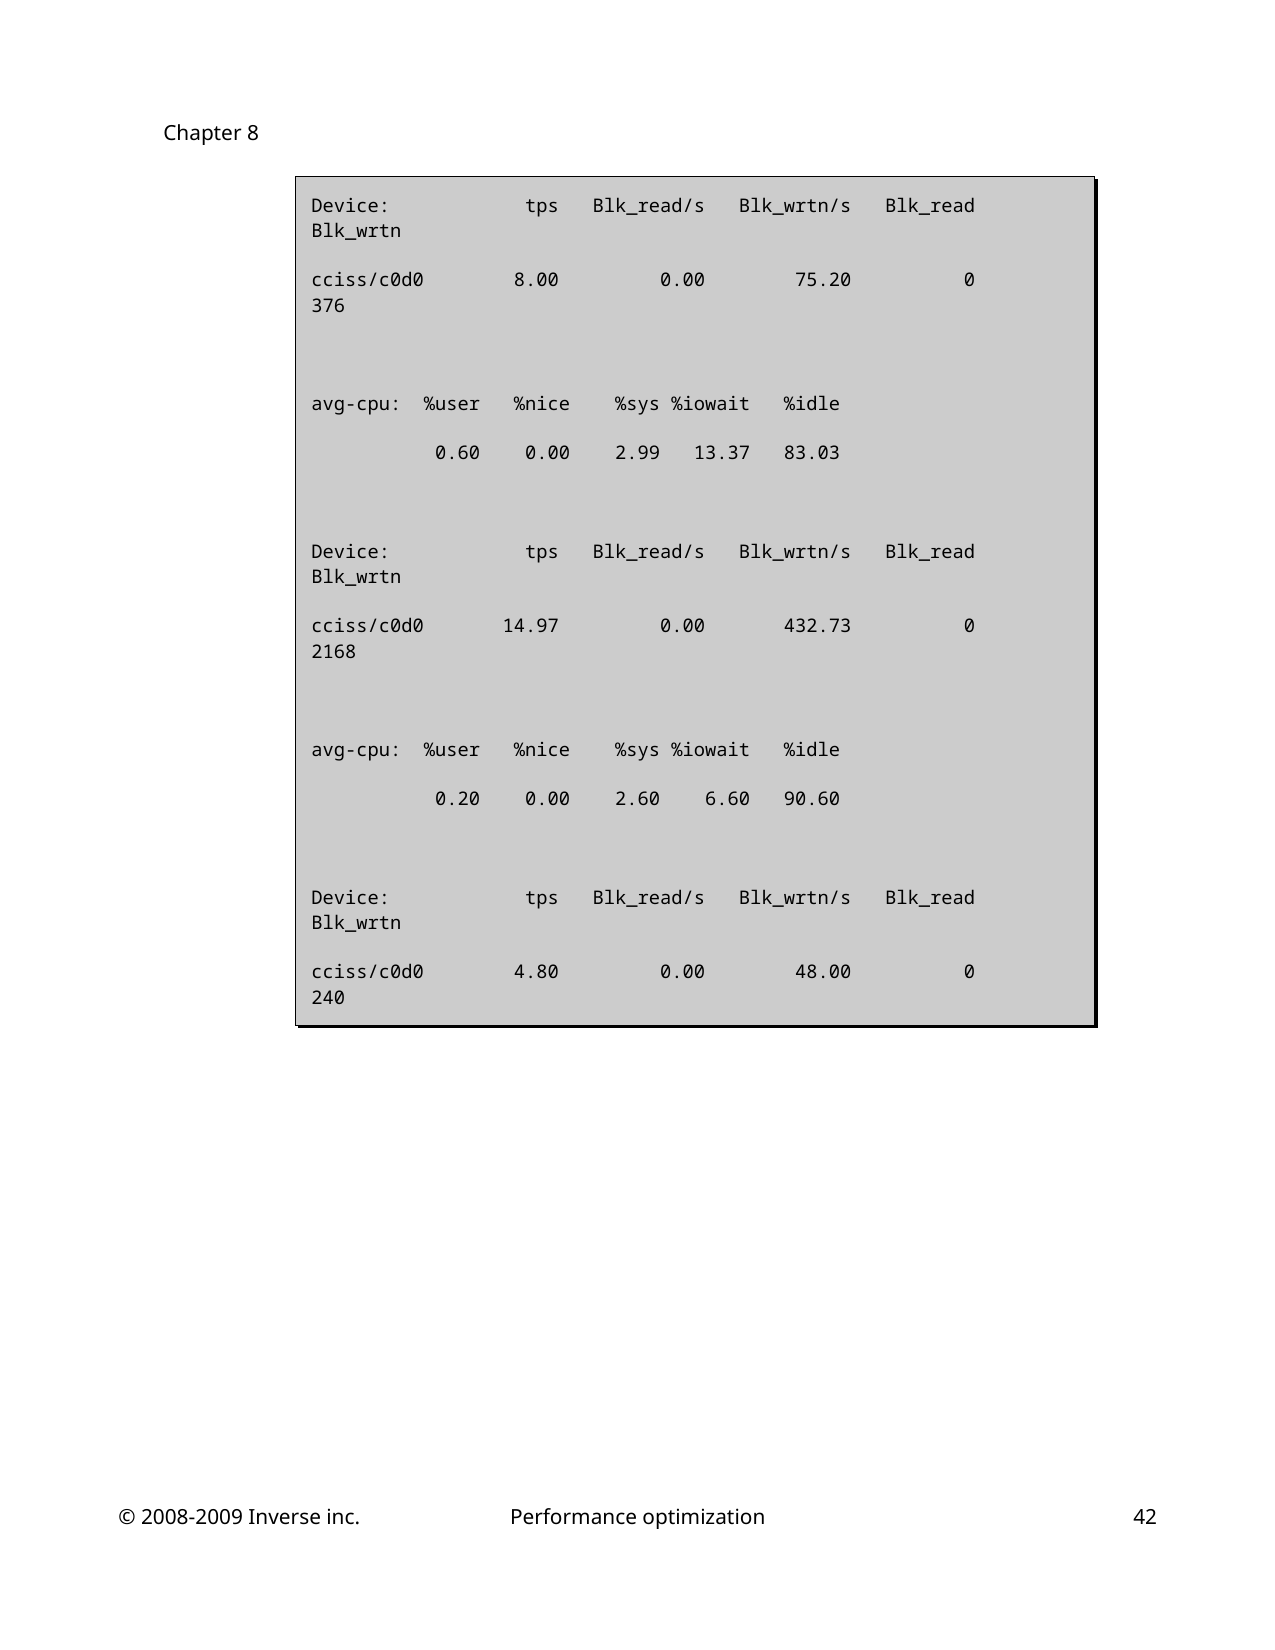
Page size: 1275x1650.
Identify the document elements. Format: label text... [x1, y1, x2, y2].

text cciss/c0d0 4.80 0.00 48.00 0 240 [296, 943, 1094, 1025]
text 0.60 0.00 2.99 13.37 83.03 [296, 424, 1094, 465]
text Device: tps Blk_read/s Blk_wrtn/s Blk_read Blk_wrtn [296, 177, 1094, 243]
text avg-cpu: %user %nice %sys %iowait %idle [296, 374, 1094, 416]
text cciss/c0d0 14.97 0.00 432.73 0 2168 [296, 597, 1094, 664]
text Device: tps Blk_read/s Blk_wrtn/s Blk_read Blk_wrtn [296, 522, 1094, 589]
text Device: tps Blk_read/s Blk_wrtn/s Blk_read Blk_wrtn [296, 868, 1094, 935]
text 0.20 0.00 2.60 6.60 90.60 [296, 770, 1094, 811]
text avg-cpu: %user %nice %sys %iowait %idle [296, 721, 1094, 762]
text cciss/c0d0 8.00 0.00 75.20 0 376 [296, 251, 1094, 318]
